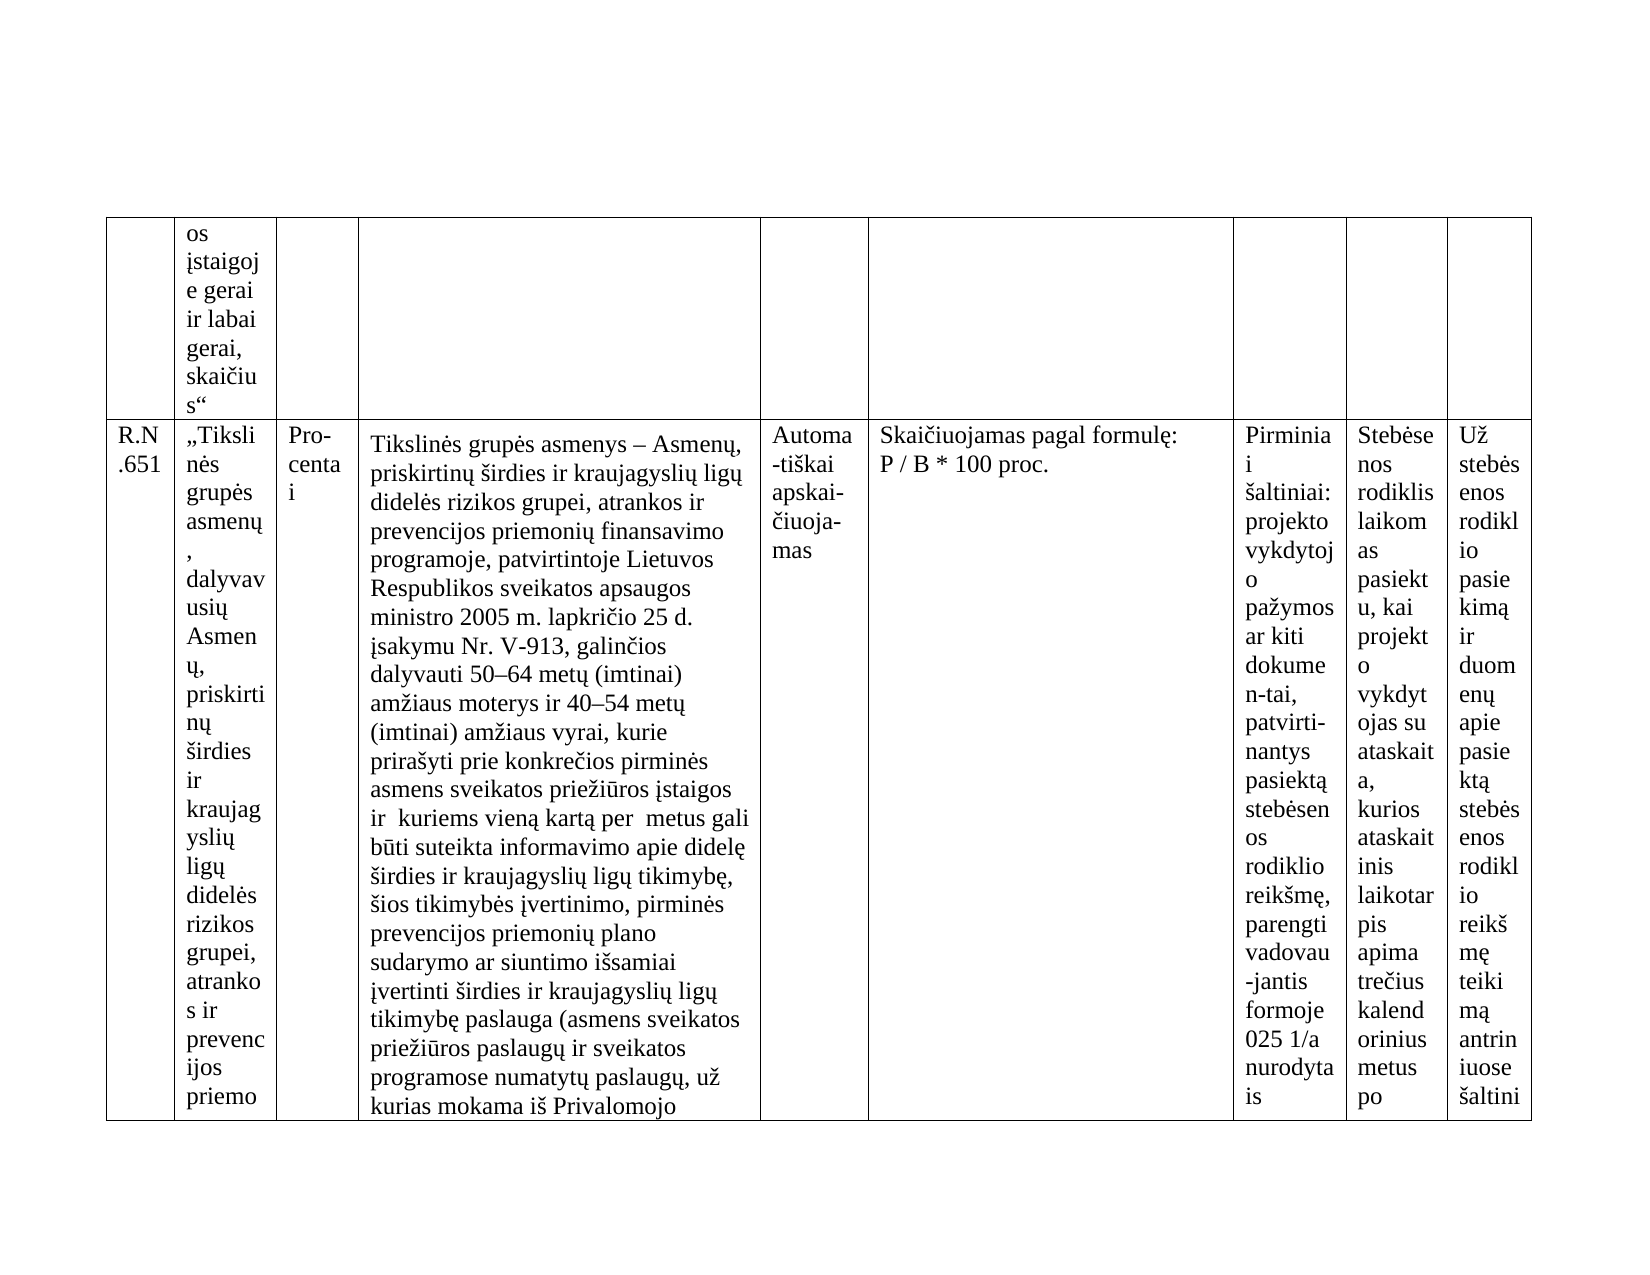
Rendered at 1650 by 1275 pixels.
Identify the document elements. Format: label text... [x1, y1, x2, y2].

table_cell Pro-centai [277, 420, 358, 1119]
table_cell os įstaigoje gerai ir labai gerai, skaičius“ [175, 218, 276, 419]
table_cell [107, 218, 174, 419]
table_cell Automa-tiškai apskai-čiuoja-mas [761, 420, 868, 1119]
table_cell [1234, 218, 1346, 419]
table_cell [277, 218, 358, 419]
table_cell Pirminiai šaltiniai: projekto vykdytojo pažymos ar kiti dokumen-tai, patvirti-nantys pasiektą stebėsenos rodiklio reikšmę, parengti vadovau-jantis formoje 025 1/a nurodytais [1234, 420, 1346, 1119]
table_cell [869, 218, 1233, 419]
table_cell [1448, 218, 1531, 419]
table_cell Už stebėsenos rodiklio pasiekimą ir duomenų apie pasiektą stebėsenos rodiklio reikšmę teikimą antriniuose šaltini [1448, 420, 1531, 1119]
table_cell R.N.651 [107, 420, 174, 1119]
table_cell „Tikslinės grupės asmenų, dalyvavusių Asmenų, priskirtinų širdies ir kraujagyslių ligų didelės rizikos grupei, atrankos ir prevencijos priemo [175, 420, 276, 1119]
table_cell Skaičiuojamas pagal formulę: P / B * 100 proc. [869, 420, 1233, 1119]
table_cell Stebėsenos rodiklis laikomas pasiektu, kai projekto vykdytojas su ataskaita, kurios ataskaitinis laikotarpis apima trečius kalendorinius metus po [1347, 420, 1447, 1119]
table_cell [1347, 218, 1447, 419]
table_cell Tikslinės grupės asmenys – Asmenų, priskirtinų širdies ir kraujagyslių ligų didelės rizikos grupei, atrankos ir prevencijos priemonių finansavimo programoje, patvirtintoje Lietuvos Respublikos sveikatos apsaugos ministro 2005 m. lapkričio 25 d. įsakymu Nr. V-913, galinčios dalyvauti 50–64 metų (imtinai) amžiaus moterys ir 40–54 metų (imtinai) amžiaus vyrai, kurie prirašyti prie konkrečios pirminės asmens sveikatos priežiūros įstaigos ir kuriems vieną kartą per metus gali būti suteikta informavimo apie didelę širdies ir kraujagyslių ligų tikimybę, šios tikimybės įvertinimo, pirminės prevencijos priemonių plano sudarymo ar siuntimo išsamiai įvertinti širdies ir kraujagyslių ligų tikimybę paslauga (asmens sveikatos priežiūros paslaugų ir sveikatos programose numatytų paslaugų, už kurias mokama iš Privalomojo [359, 420, 760, 1119]
table_cell [359, 218, 760, 419]
table_cell [761, 218, 868, 419]
